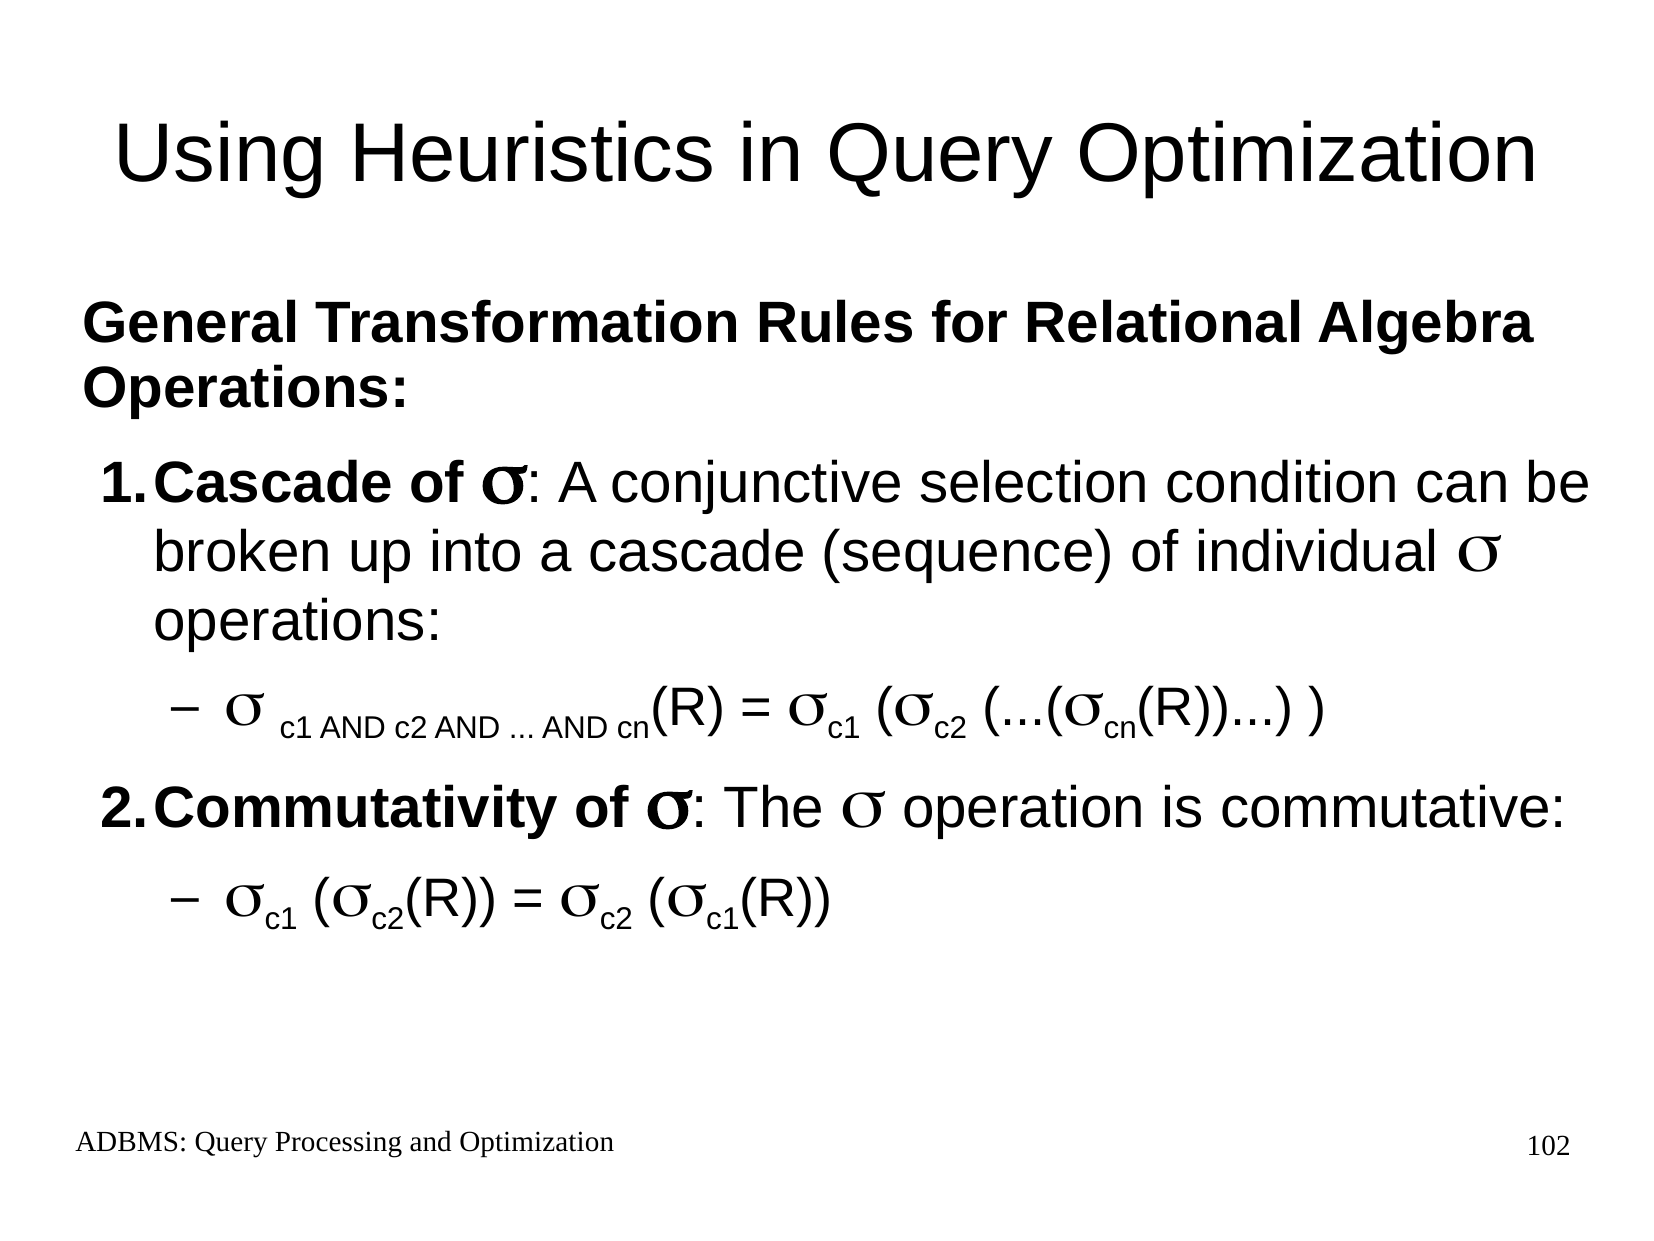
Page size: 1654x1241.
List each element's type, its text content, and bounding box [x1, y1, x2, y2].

list General Transformation Rules for Relational Algebra Operations: Cascade of : A conjunctive selection condition can be broken up into a cascade (sequence) of individual  operations:  c1 AND c2 AND ... AND cn(R) = c1 (c2 (...(cn(R))...) ) Commutativity of : The  operation is commutative: c1 (c2(R)) = c2 (c1(R)) [82, 290, 1606, 1111]
title Using Heuristics in Query Optimization [82, 49, 1571, 257]
